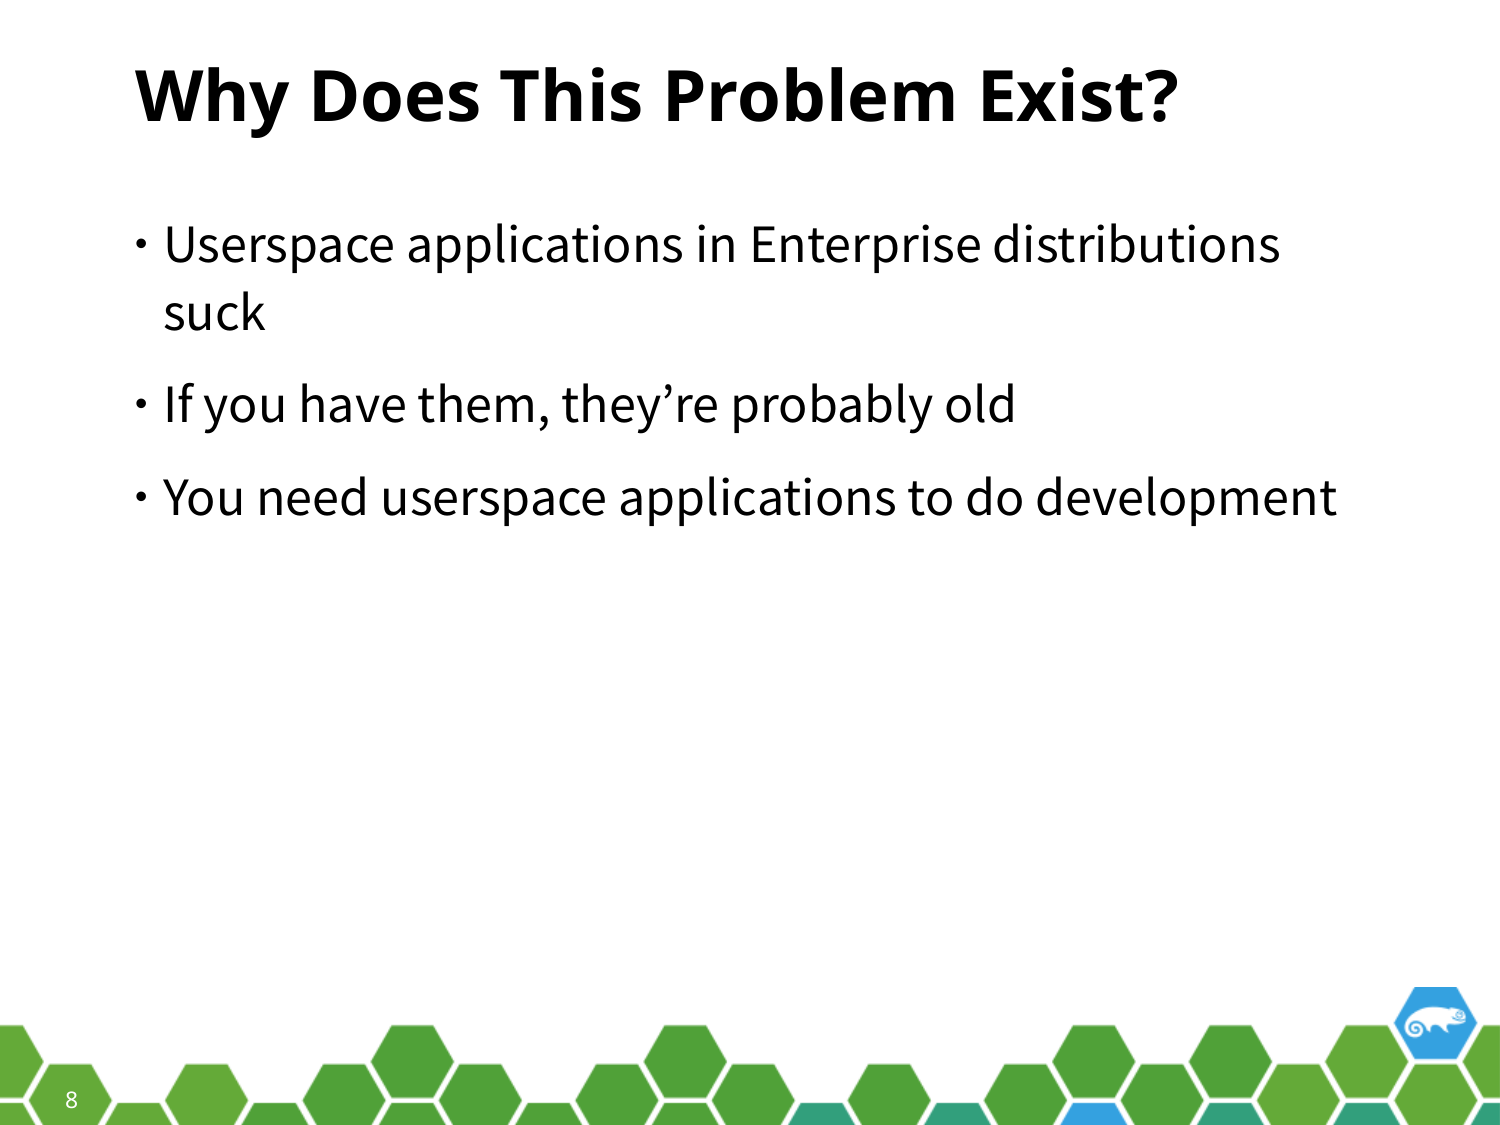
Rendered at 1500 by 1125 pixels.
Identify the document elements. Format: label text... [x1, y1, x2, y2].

picture [0, 987, 1500, 1125]
title Why Does This Problem Exist? [135, 12, 1372, 175]
list Userspace applications in Enterprise distributions suck If you have them, they’re probably old You need userspace applications to do development [135, 208, 1372, 862]
